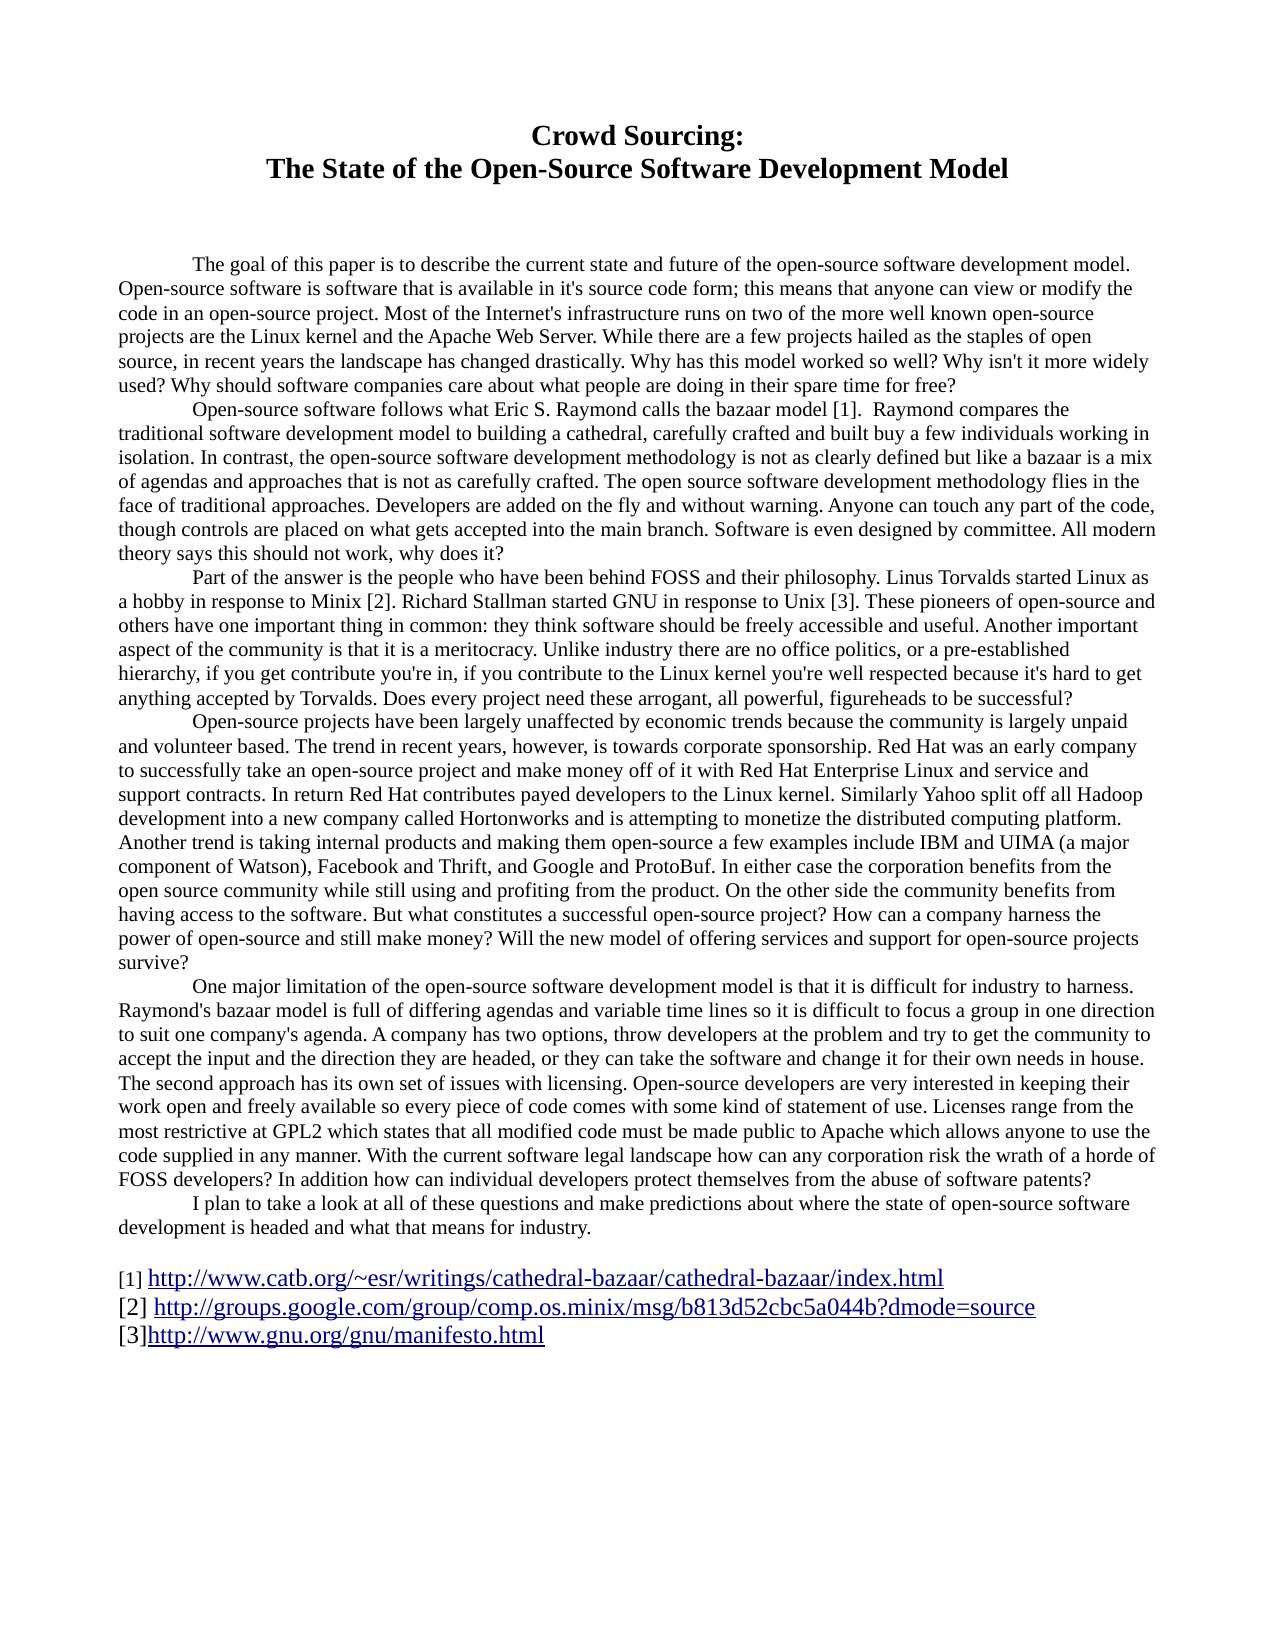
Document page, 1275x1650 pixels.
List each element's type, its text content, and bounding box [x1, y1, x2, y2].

text Part of the answer is the people who have been behind FOSS and their philosophy. Linus Torvalds started Linux as a hobby in response to Minix [2]. Richard Stallman started GNU in response to Unix [3]. These pioneers of open-source and others have one important thing in common: they think software should be freely accessible and useful. Another important aspect of the community is that it is a meritocracy. Unlike industry there are no office politics, or a pre-established hierarchy, if you get contribute you're in, if you contribute to the Linux kernel you're well respected because it's hard to get anything accepted by Torvalds. Does every project need these arrogant, all powerful, figureheads to be successful? [118, 565, 1157, 709]
text The State of the Open-Source Software Development Model [118, 152, 1157, 185]
text [1] http://www.catb.org/~esr/writings/cathedral-bazaar/cathedral-bazaar/index.html [118, 1263, 1157, 1292]
text Open-source software follows what Eric S. Raymond calls the bazaar model [1]. Raymond compares the traditional software development model to building a cathedral, carefully crafted and built buy a few individuals working in isolation. In contrast, the open-source software development methodology is not as clearly defined but like a bazaar is a mix of agendas and approaches that is not as carefully crafted. The open source software development methodology flies in the face of traditional approaches. Developers are added on the fly and without warning. Anyone can touch any part of the code, though controls are placed on what gets accepted into the main branch. Software is even designed by committee. All modern theory says this should not work, why does it? [118, 397, 1157, 565]
text [3]http://www.gnu.org/gnu/manifesto.html [118, 1320, 1157, 1349]
text Crowd Sourcing: [118, 118, 1157, 152]
text One major limitation of the open-source software development model is that it is difficult for industry to harness. Raymond's bazaar model is full of differing agendas and variable time lines so it is difficult to focus a group in one direction to suit one company's agenda. A company has two options, throw developers at the problem and try to get the community to accept the input and the direction they are headed, or they can take the software and change it for their own needs in house. The second approach has its own set of issues with licensing. Open-source developers are very interested in keeping their work open and freely available so every piece of code comes with some kind of statement of use. Licenses range from the most restrictive at GPL2 which states that all modified code must be made public to Apache which allows anyone to use the code supplied in any manner. With the current software legal landscape how can any corporation risk the wrath of a horde of FOSS developers? In addition how can individual developers protect themselves from the abuse of software patents? [118, 974, 1157, 1191]
text [2] http://groups.google.com/group/comp.os.minix/msg/b813d52cbc5a044b?dmode=source [118, 1292, 1157, 1320]
text The goal of this paper is to describe the current state and future of the open-source software development model. Open-source software is software that is available in it's source code form; this means that anyone can view or modify the code in an open-source project. Most of the Internet's infrastructure runs on two of the more well known open-source projects are the Linux kernel and the Apache Web Server. While there are a few projects hailed as the staples of open source, in recent years the landscape has changed drastically. Why has this model worked so well? Why isn't it more widely used? Why should software companies care about what people are doing in their spare time for free? [118, 252, 1157, 397]
text I plan to take a look at all of these questions and make predictions about where the state of open-source software development is headed and what that means for industry. [118, 1191, 1157, 1239]
text Open-source projects have been largely unaffected by economic trends because the community is largely unpaid and volunteer based. The trend in recent years, however, is towards corporate sponsorship. Red Hat was an early company to successfully take an open-source project and make money off of it with Red Hat Enterprise Linux and service and support contracts. In return Red Hat contributes payed developers to the Linux kernel. Similarly Yahoo split off all Hadoop development into a new company called Hortonworks and is attempting to monetize the distributed computing platform. Another trend is taking internal products and making them open-source a few examples include IBM and UIMA (a major component of Watson), Facebook and Thrift, and Google and ProtoBuf. In either case the corporation benefits from the open source community while still using and profiting from the product. On the other side the community benefits from having access to the software. But what constitutes a successful open-source project? How can a company harness the power of open-source and still make money? Will the new model of offering services and support for open-source projects survive? [118, 709, 1157, 974]
